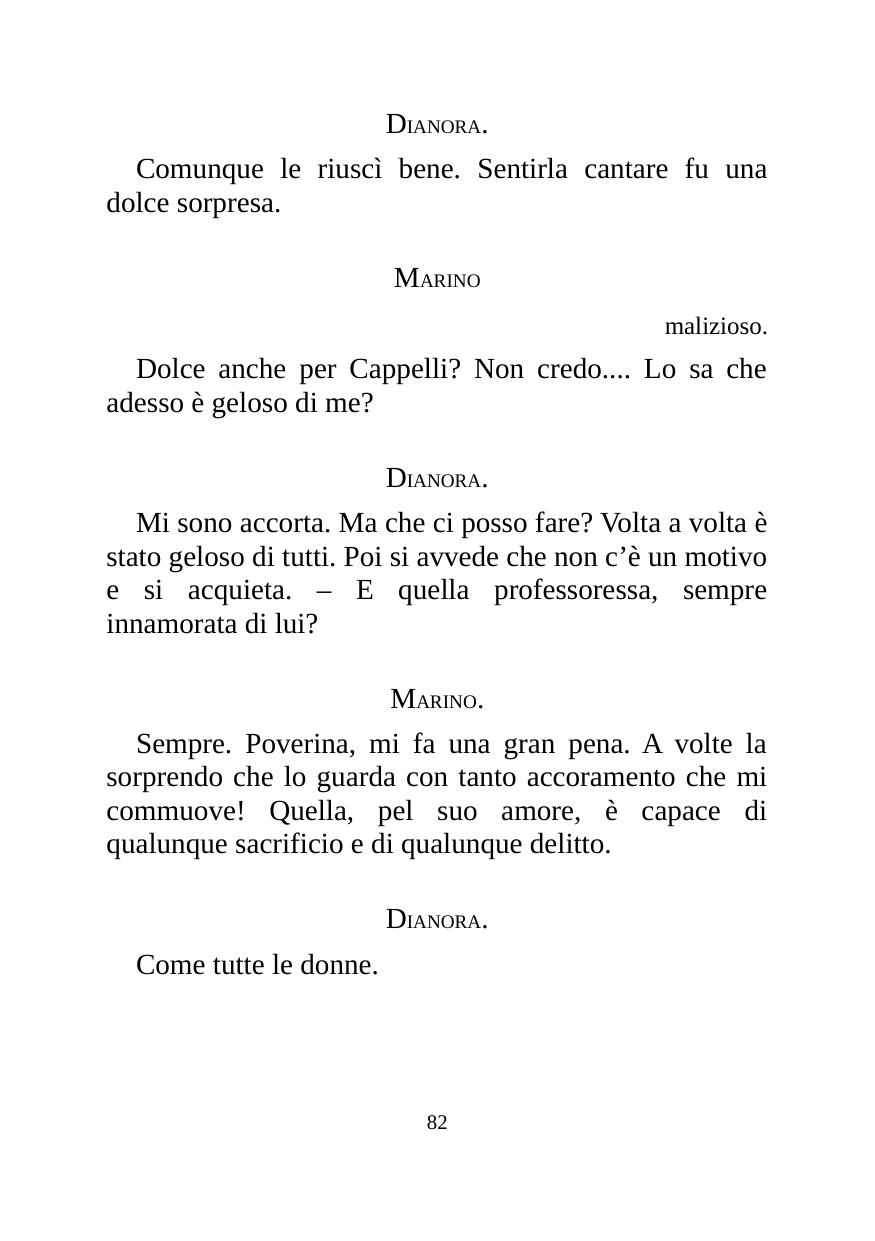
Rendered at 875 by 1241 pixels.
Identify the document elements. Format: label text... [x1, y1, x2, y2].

text Dianora. [106, 901, 768, 935]
text Marino. [106, 681, 768, 714]
text Dolce anche per Cappelli? Non credo.... Lo sa che adesso è geloso di me? [106, 352, 768, 419]
text Comunque le riuscì bene. Sentirla cantare fu una dolce sorpresa. [106, 152, 768, 219]
text malizioso. [106, 311, 768, 340]
text Dianora. [106, 460, 768, 493]
text Marino [106, 260, 768, 293]
text Sempre. Poverina, mi fa una gran pena. A volte la sorprendo che lo guarda con tanto accoramento che mi commuove! Quella, pel suo amore, è capace di qualunque sacrificio e di qualunque delitto. [106, 726, 768, 860]
text Dianora. [106, 106, 768, 140]
text Mi sono accorta. Ma che ci posso fare? Volta a volta è stato geloso di tutti. Poi si avvede che non c’è un motivo e si acquieta. – E quella professoressa, sempre innamorata di lui? [106, 505, 768, 639]
text Come tutte le donne. [106, 947, 768, 980]
